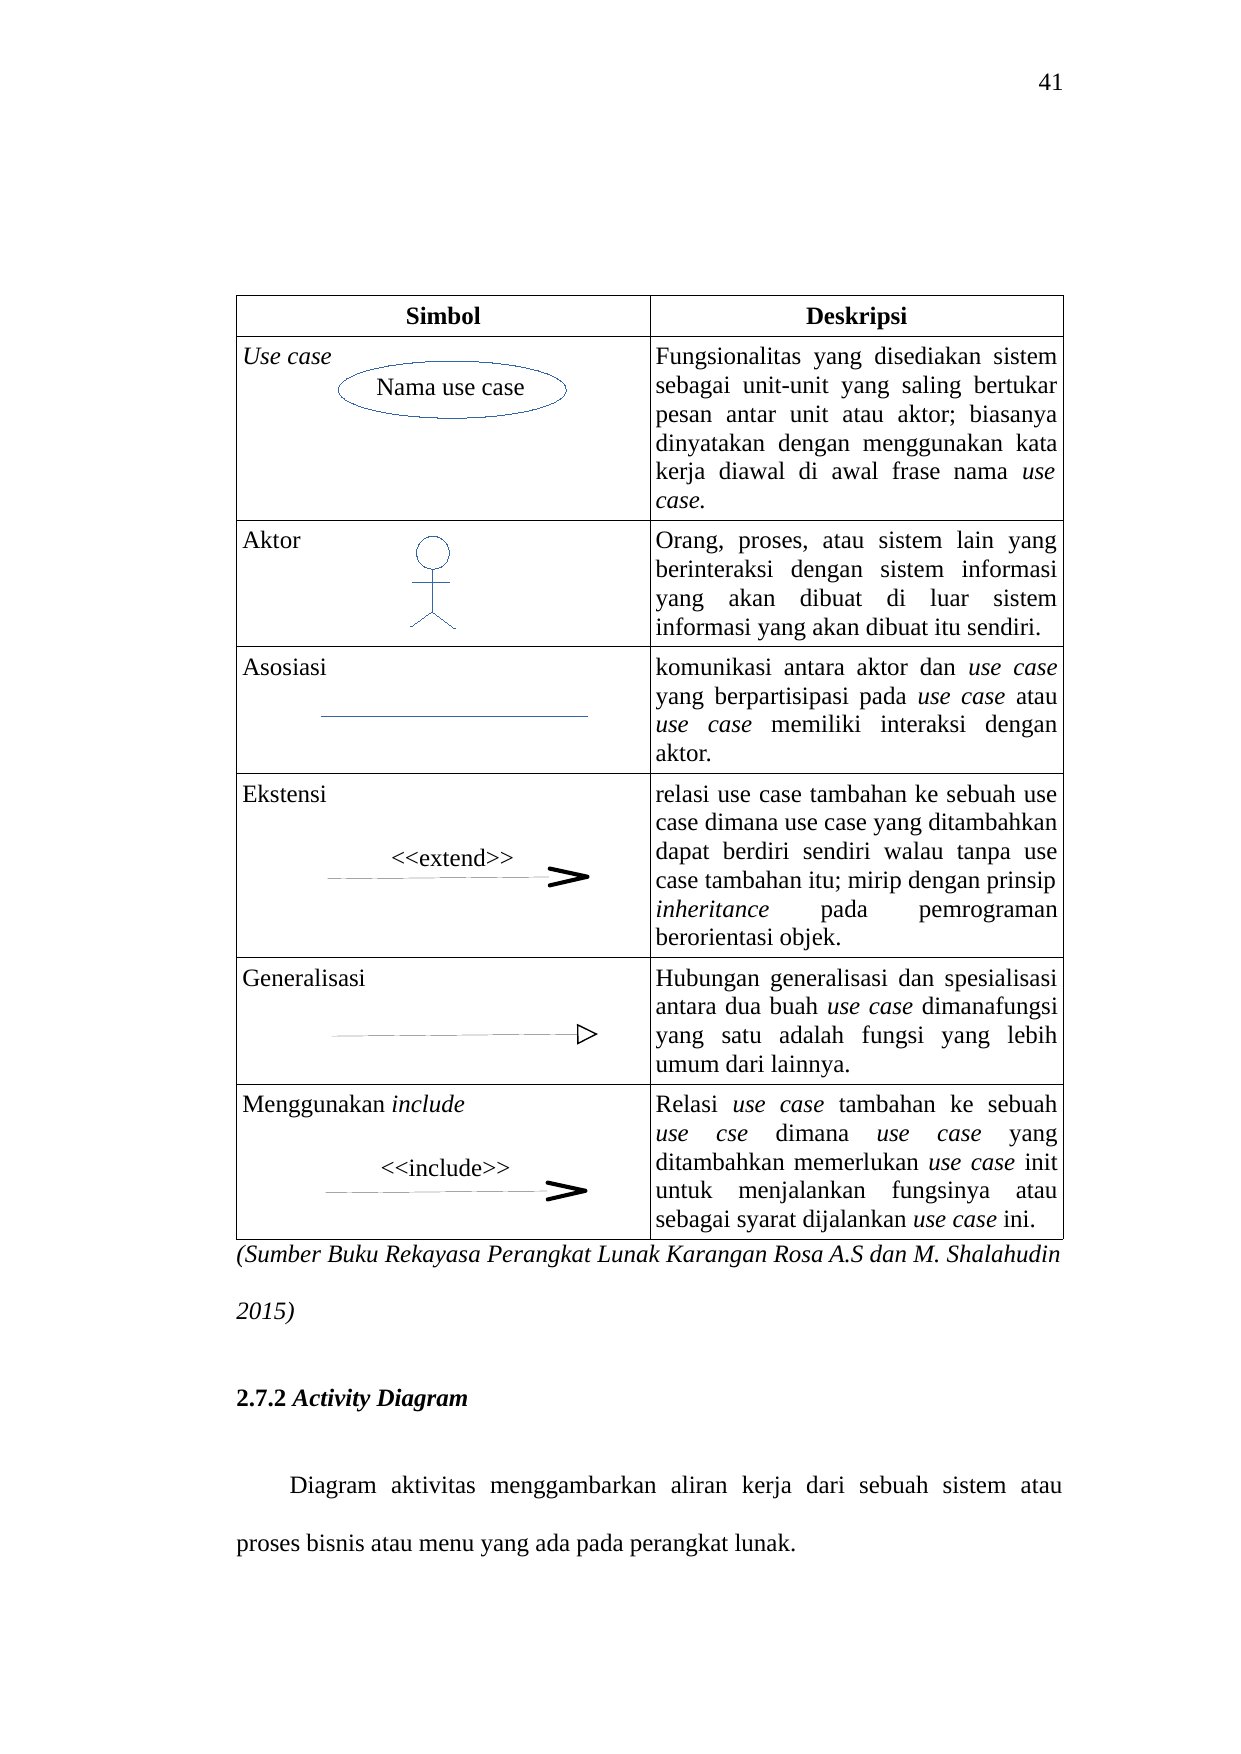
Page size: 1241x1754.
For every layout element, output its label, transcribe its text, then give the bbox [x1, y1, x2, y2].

table_cell Aktor [237, 521, 650, 646]
table_cell Asosiasi [237, 647, 650, 773]
text (Sumber Buku Rekayasa Perangkat Lunak Karangan Rosa A.S dan M. Shalahudin 2015) [236, 1240, 1063, 1325]
subtitle 2.7.2 Activity Diagram [236, 1383, 1063, 1412]
table_cell Fungsionalitas yang disediakan sistem sebagai unit-unit yang saling bertukar pesan antar unit atau aktor; biasanya dinyatakan dengan menggunakan kata kerja diawal di awal frase nama use case. [651, 337, 1063, 520]
table_cell Orang, proses, atau sistem lain yang berinteraksi dengan sistem informasi yang akan dibuat di luar sistem informasi yang akan dibuat itu sendiri. [651, 521, 1063, 646]
table_cell komunikasi antara aktor dan use case yang berpartisipasi pada use case atau use case memiliki interaksi dengan aktor. [651, 647, 1063, 773]
table_cell Relasi use case tambahan ke sebuah use cse dimana use case yang ditambahkan memerlukan use case init untuk menjalankan fungsinya atau sebagai syarat dijalankan use case ini. [651, 1085, 1063, 1239]
table_header Deskripsi [651, 296, 1063, 336]
table_cell Menggunakan include [237, 1085, 650, 1239]
text Diagram aktivitas menggambarkan aliran kerja dari sebuah sistem atau proses bisnis atau menu yang ada pada perangkat lunak. [236, 1470, 1063, 1557]
table_cell Hubungan generalisasi dan spesialisasi antara dua buah use case dimanafungsi yang satu adalah fungsi yang lebih umum dari lainnya. [651, 958, 1063, 1083]
table_header Simbol [237, 296, 650, 336]
table_cell Ekstensi [237, 774, 650, 957]
table_cell Use case [237, 337, 650, 520]
table_cell Generalisasi [237, 958, 650, 1083]
table_cell relasi use case tambahan ke sebuah use case dimana use case yang ditambahkan dapat berdiri sendiri walau tanpa use case tambahan itu; mirip dengan prinsip inheritance pada pemrograman berorientasi objek. [651, 774, 1063, 957]
